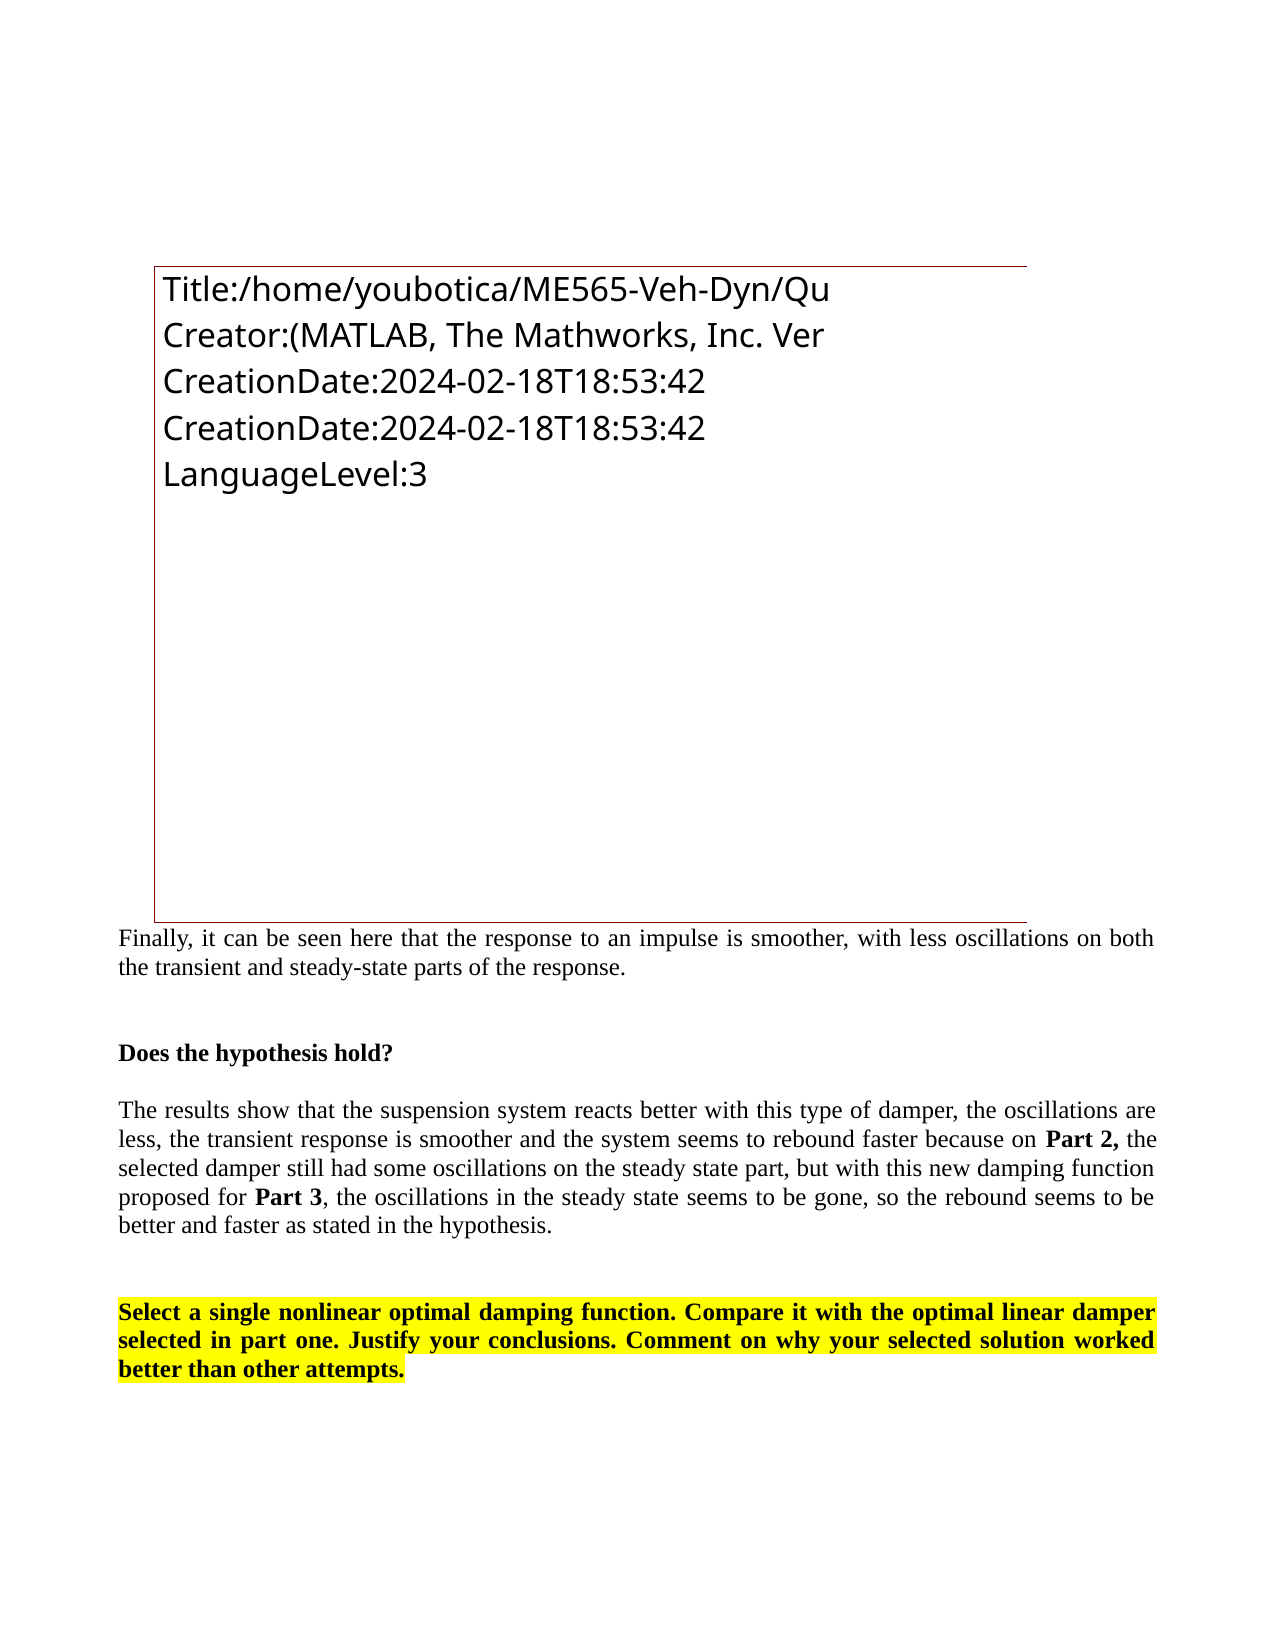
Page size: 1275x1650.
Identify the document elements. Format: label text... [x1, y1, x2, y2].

text The results show that the suspension system reacts better with this type of damper, the oscillations are less, the transient response is smoother and the system seems to rebound faster because on Part 2, the selected damper still had some oscillations on the steady state part, but with this new damping function proposed for Part 3, the oscillations in the steady state seems to be gone, so the rebound seems to be better and faster as stated in the hypothesis. [118, 1096, 1157, 1239]
text Select a single nonlinear optimal damping function. Compare it with the optimal linear damper selected in part one. Justify your conclusions. Comment on why your selected solution worked better than other attempts. [118, 1297, 1157, 1383]
text Does the hypothesis hold? [118, 1038, 1157, 1067]
text Finally, it can be seen here that the response to an impulse is smoother, with less oscillations on both the transient and steady-state parts of the response. [118, 923, 1157, 981]
